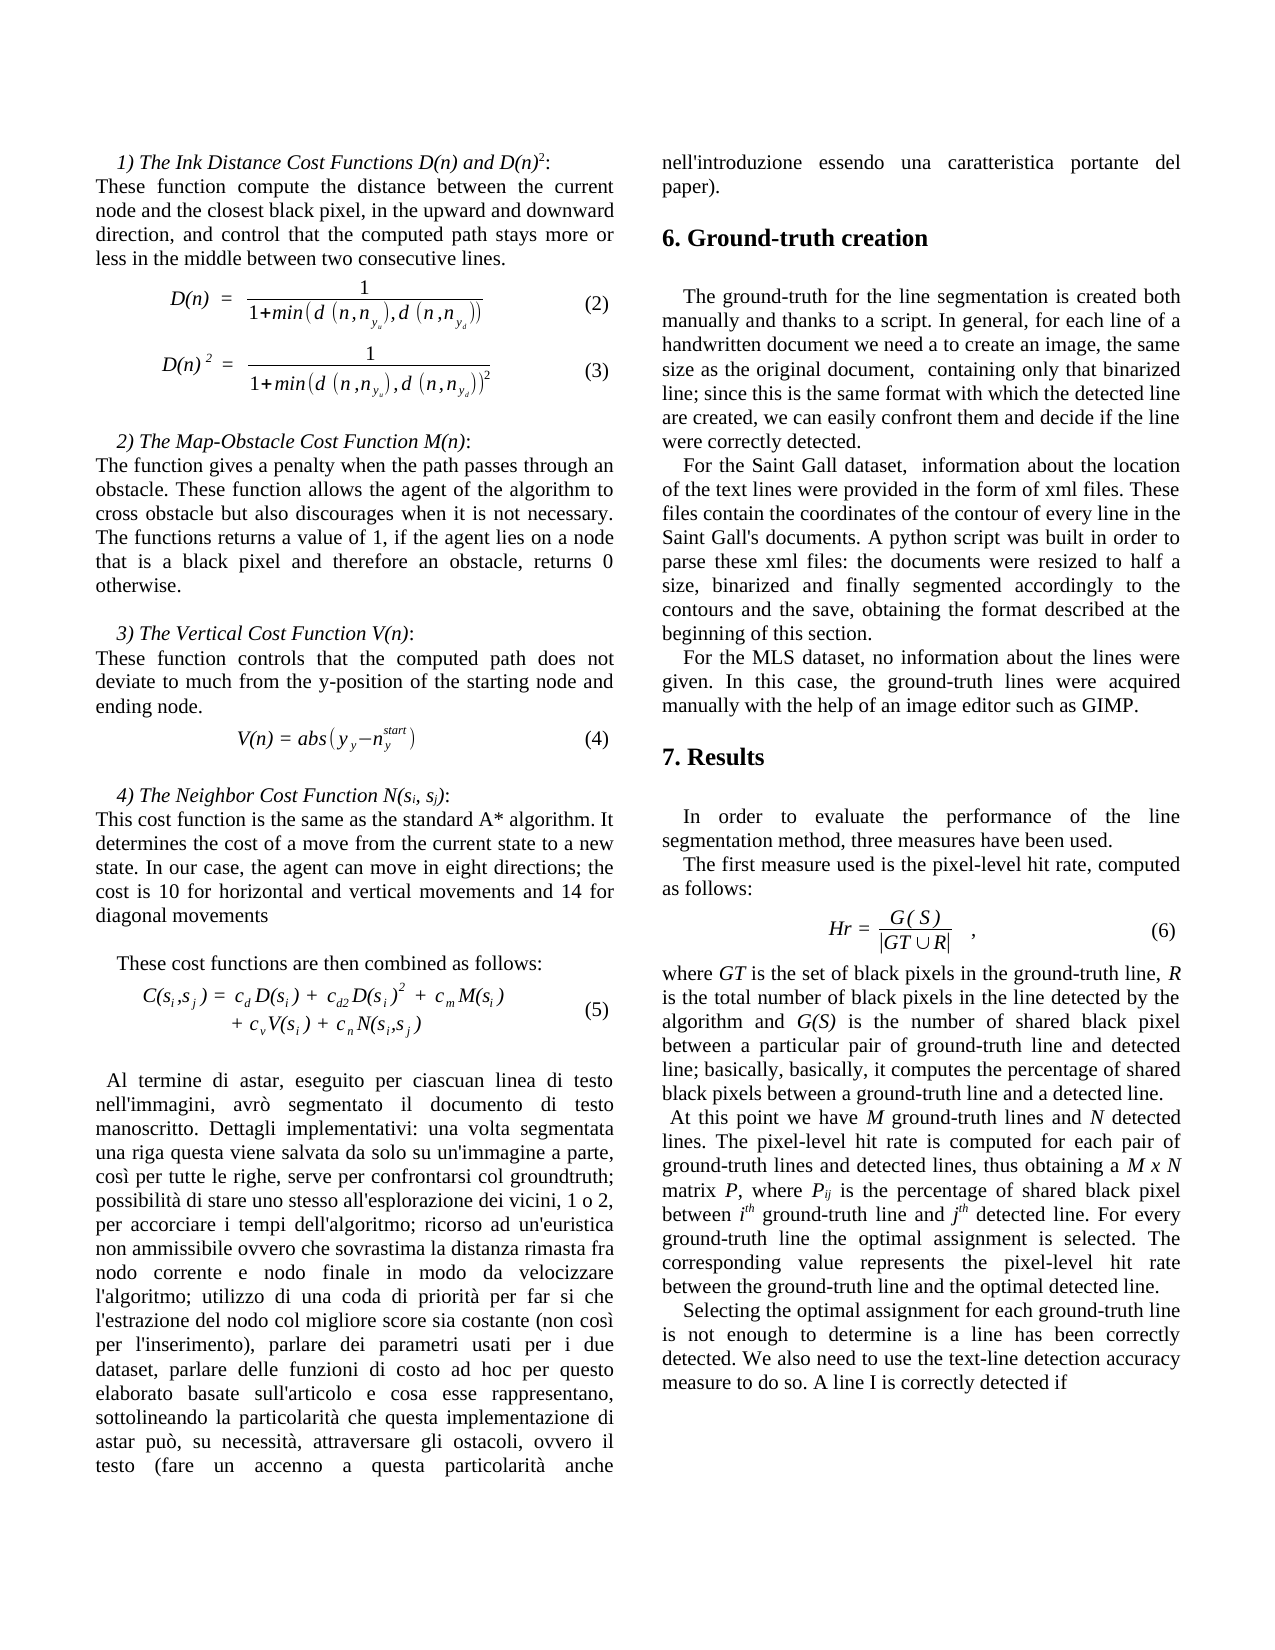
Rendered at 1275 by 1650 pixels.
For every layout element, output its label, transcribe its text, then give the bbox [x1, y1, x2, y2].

table_header [95, 336, 557, 405]
text These function controls that the computed path does not deviate to much from the y-position of the starting node and ending node. [95, 645, 614, 718]
text This cost function is the same as the standard A* algorithm. It determines the cost of a move from the current state to a new state. In our case, the agent can move in eight directions; the cost is 10 for horizontal and vertical movements and 14 for diagonal movements [95, 807, 614, 927]
table_header (4) [557, 718, 614, 758]
text These function compute the distance between the current node and the closest black pixel, in the upward and downward direction, and control that the computed path stays more or less in the middle between two consecutive lines. [95, 174, 614, 270]
table_header (6) [1123, 900, 1181, 961]
subtitle Results [662, 742, 1181, 771]
table_header [95, 975, 557, 1044]
table_header (5) [557, 975, 614, 1044]
subtitle Ground-truth creation [662, 223, 1181, 252]
text where GT is the set of black pixels in the ground-truth line, R is the total number of black pixels in the line detected by the algorithm and G(S) is the number of shared black pixel between a particular pair of ground-truth line and detected line; basically, basically, it computes the percentage of shared black pixels between a ground-truth line and a detected line. [662, 961, 1181, 1105]
table_header [95, 270, 557, 336]
text The ground-truth for the line segmentation is created both manually and thanks to a script. In general, for each line of a handwritten document we need a to create an image, the same size as the original document, containing only that binarized line; since this is the same format with which the detected line are created, we can easily confront them and decide if the line were correctly detected. [662, 284, 1181, 453]
text nell'introduzione essendo una caratteristica portante del paper). [662, 150, 1181, 198]
text 4) The Neighbor Cost Function N(si, sj): [95, 783, 614, 807]
table_header (2) [557, 270, 614, 336]
text 3) The Vertical Cost Function V(n): [95, 621, 614, 645]
text The first measure used is the pixel-level hit rate, computed as follows: [662, 852, 1181, 900]
text The function gives a penalty when the path passes through an obstacle. These function allows the agent of the algorithm to cross obstacle but also discourages when it is not necessary. The functions returns a value of 1, if the agent lies on a node that is a black pixel and therefore an obstacle, returns 0 otherwise. [95, 453, 614, 597]
text These cost functions are then combined as follows: [95, 951, 614, 975]
text Al termine di astar, eseguito per ciascuan linea di testo nell'immagini, avrò segmentato il documento di testo manoscritto. Dettagli implementativi: una volta segmentata una riga questa viene salvata da solo su un'immagine a parte, così per tutte le righe, serve per confrontarsi col groundtruth; possibilità di stare uno stesso all'esplorazione dei vicini, 1 o 2, per accorciare i tempi dell'algoritmo; ricorso ad un'euristica non ammissibile ovvero che sovrastima la distanza rimasta fra nodo corrente e nodo finale in modo da velocizzare l'algoritmo; utilizzo di una coda di priorità per far si che l'estrazione del nodo col migliore score sia costante (non così per l'inserimento), parlare dei parametri usati per i due dataset, parlare delle funzioni di costo ad hoc per questo elaborato basate sull'articolo e cosa esse rappresentano, sottolineando la particolarità che questa implementazione di astar può, su necessità, attraversare gli ostacoli, ovvero il testo (fare un accenno a questa particolarità anche [95, 1068, 614, 1477]
text In order to evaluate the performance of the line segmentation method, three measures have been used. [662, 803, 1181, 852]
text For the MLS dataset, no information about the lines were given. In this case, the ground-truth lines were acquired manually with the help of an image editor such as GIMP. [662, 645, 1181, 717]
table_header (3) [557, 336, 614, 405]
table_header [95, 718, 557, 758]
text Selecting the optimal assignment for each ground-truth line is not enough to determine is a line has been correctly detected. We also need to use the text-line detection accuracy measure to do so. A line I is correctly detected if [662, 1298, 1181, 1394]
text 2) The Map-Obstacle Cost Function M(n): [95, 429, 614, 453]
text 1) The Ink Distance Cost Functions D(n) and D(n)2: [95, 150, 614, 174]
table_header , [662, 900, 1123, 961]
text For the Saint Gall dataset, information about the location of the text lines were provided in the form of xml files. These files contain the coordinates of the contour of every line in the Saint Gall's documents. A python script was built in order to parse these xml files: the documents were resized to half a size, binarized and finally segmented accordingly to the contours and the save, obtaining the format described at the beginning of this section. [662, 453, 1181, 645]
text At this point we have M ground-truth lines and N detected lines. The pixel-level hit rate is computed for each pair of ground-truth lines and detected lines, thus obtaining a M x N matrix P, where Pij is the percentage of shared black pixel between ith ground-truth line and jth detected line. For every ground-truth line the optimal assignment is selected. The corresponding value represents the pixel-level hit rate between the ground-truth line and the optimal detected line. [662, 1105, 1181, 1298]
